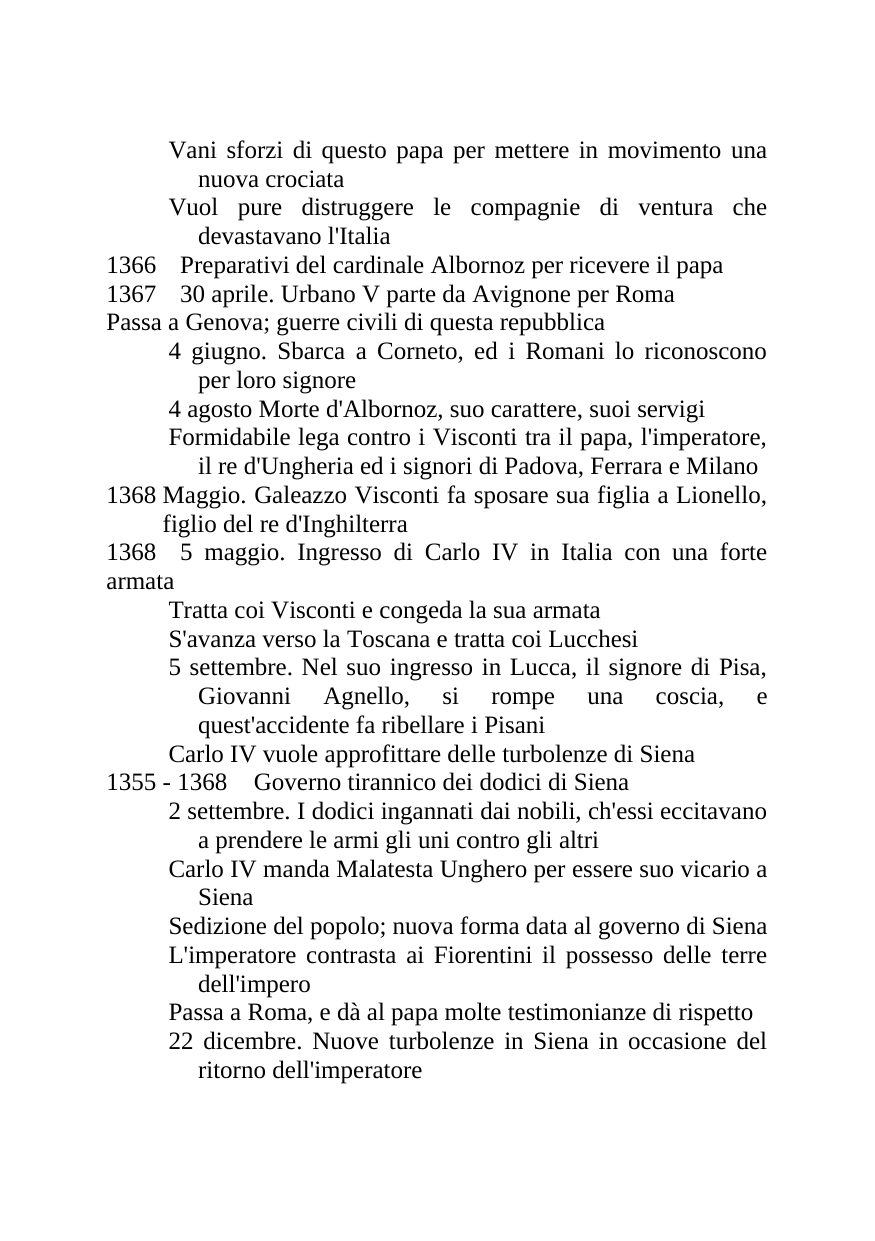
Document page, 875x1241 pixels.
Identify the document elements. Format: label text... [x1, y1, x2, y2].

text Vani sforzi di questo papa per mettere in movimento una nuova crociata [168, 135, 768, 192]
text 4 agosto Morte d'Albornoz, suo carattere, suoi servigi [168, 394, 768, 422]
text Vuol pure distruggere le compagnie di ventura che devastavano l'Italia [168, 192, 768, 250]
text 1355 - 1368 Governo tirannico dei dodici di Siena [106, 767, 768, 796]
text Sedizione del popolo; nuova forma data al governo di Siena [168, 911, 768, 940]
text 1367 30 aprile. Urbano V parte da Avignone per Roma [106, 279, 768, 307]
text 5 settembre. Nel suo ingresso in Lucca, il signore di Pisa, Giovanni Agnello, si rompe una coscia, e quest'accidente fa ribellare i Pisani [168, 652, 768, 739]
text 2 settembre. I dodici ingannati dai nobili, ch'essi eccitavano a prendere le armi gli uni contro gli altri [168, 796, 768, 854]
text L'imperatore contrasta ai Fiorentini il possesso delle terre dell'impero [168, 940, 768, 997]
text Tratta coi Visconti e congeda la sua armata [168, 595, 768, 624]
text S'avanza verso la Toscana e tratta coi Lucchesi [168, 624, 768, 652]
text 4 giugno. Sbarca a Corneto, ed i Romani lo riconoscono per loro signore [168, 336, 768, 394]
text Formidabile lega contro i Visconti tra il papa, l'imperatore, il re d'Ungheria ed i signori di Padova, Ferrara e Milano [168, 422, 768, 480]
text 1368 Maggio. Galeazzo Visconti fa sposare sua figlia a Lionello, figlio del re d'Inghilterra [106, 480, 768, 537]
text Passa a Roma, e dà al papa molte testimonianze di rispetto [168, 997, 768, 1026]
text Passa a Genova; guerre civili di questa repubblica [106, 307, 768, 336]
text 22 dicembre. Nuove turbolenze in Siena in occasione del ritorno dell'imperatore [168, 1026, 768, 1084]
text Carlo IV manda Malatesta Unghero per essere suo vicario a Siena [168, 854, 768, 911]
text 1368 5 maggio. Ingresso di Carlo IV in Italia con una forte armata [106, 537, 768, 595]
text 1366 Preparativi del cardinale Albornoz per ricevere il papa [106, 250, 768, 279]
text Carlo IV vuole approfittare delle turbolenze di Siena [168, 739, 768, 767]
